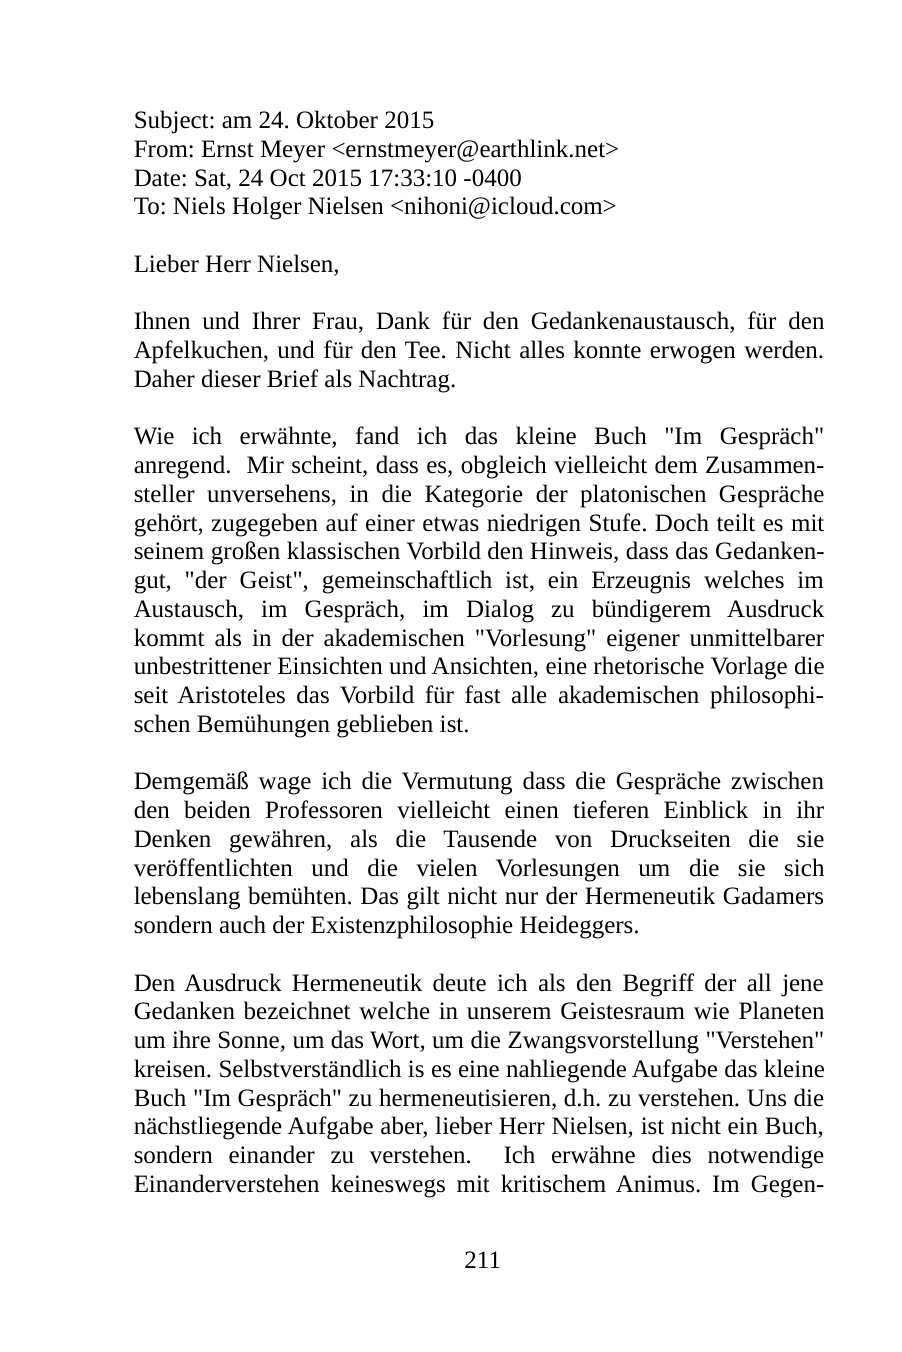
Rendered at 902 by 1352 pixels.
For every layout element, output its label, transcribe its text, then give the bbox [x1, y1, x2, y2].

text Date: Sat, 24 Oct 2015 17:33:10 -0400 [133, 163, 825, 191]
text To: Niels Holger Nielsen <nihoni@icloud.com> [133, 191, 825, 220]
text Den Ausdruck Hermeneutik deute ich als den Begriff der all jene Gedanken bezeichnet welche in unserem Geistesraum wie Planeten um ihre Sonne, um das Wort, um die Zwangsvorstellung "Verstehen" kreisen. Selbstverständlich is es eine nahliegende Aufgabe das kleine Buch "Im Gespräch" zu hermeneutisieren, d.h. zu verstehen. Uns die nächstliegende Aufgabe aber, lieber Herr Nielsen, ist nicht ein Buch, sondern einander zu verstehen. Ich erwähne dies notwendige Einanderverstehen keineswegs mit kritischem Animus. Im Gegen- [133, 968, 825, 1198]
text Lieber Herr Nielsen, [133, 249, 825, 278]
text From: Ernst Meyer <ernstmeyer@earthlink.net> [133, 134, 825, 163]
text Wie ich erwähnte, fand ich das kleine Buch "Im Gespräch" anregend. Mir scheint, dass es, obgleich vielleicht dem Zusammen-steller unversehens, in die Kategorie der platonischen Gespräche gehört, zugegeben auf einer etwas niedrigen Stufe. Doch teilt es mit seinem großen klassischen Vorbild den Hinweis, dass das Gedanken-gut, "der Geist", gemeinschaftlich ist, ein Erzeugnis welches im Austausch, im Gespräch, im Dialog zu bündigerem Ausdruck kommt als in der akademischen "Vorlesung" eigener unmittelbarer unbestrittener Einsichten und Ansichten, eine rhetorische Vorlage die seit Aristoteles das Vorbild für fast alle akademischen philosophi-schen Bemühungen geblieben ist. [133, 421, 825, 738]
text Subject: am 24. Oktober 2015 [133, 105, 825, 134]
text Ihnen und Ihrer Frau, Dank für den Gedankenaustausch, für den Apfelkuchen, und für den Tee. Nicht alles konnte erwogen werden. Daher dieser Brief als Nachtrag. [133, 306, 825, 393]
text Demgemäß wage ich die Vermutung dass die Gespräche zwischen den beiden Professoren vielleicht einen tieferen Einblick in ihr Denken gewähren, als die Tausende von Druckseiten die sie veröffentlichten und die vielen Vorlesungen um die sie sich lebenslang bemühten. Das gilt nicht nur der Hermeneutik Gadamers sondern auch der Existenzphilosophie Heideggers. [133, 766, 825, 939]
